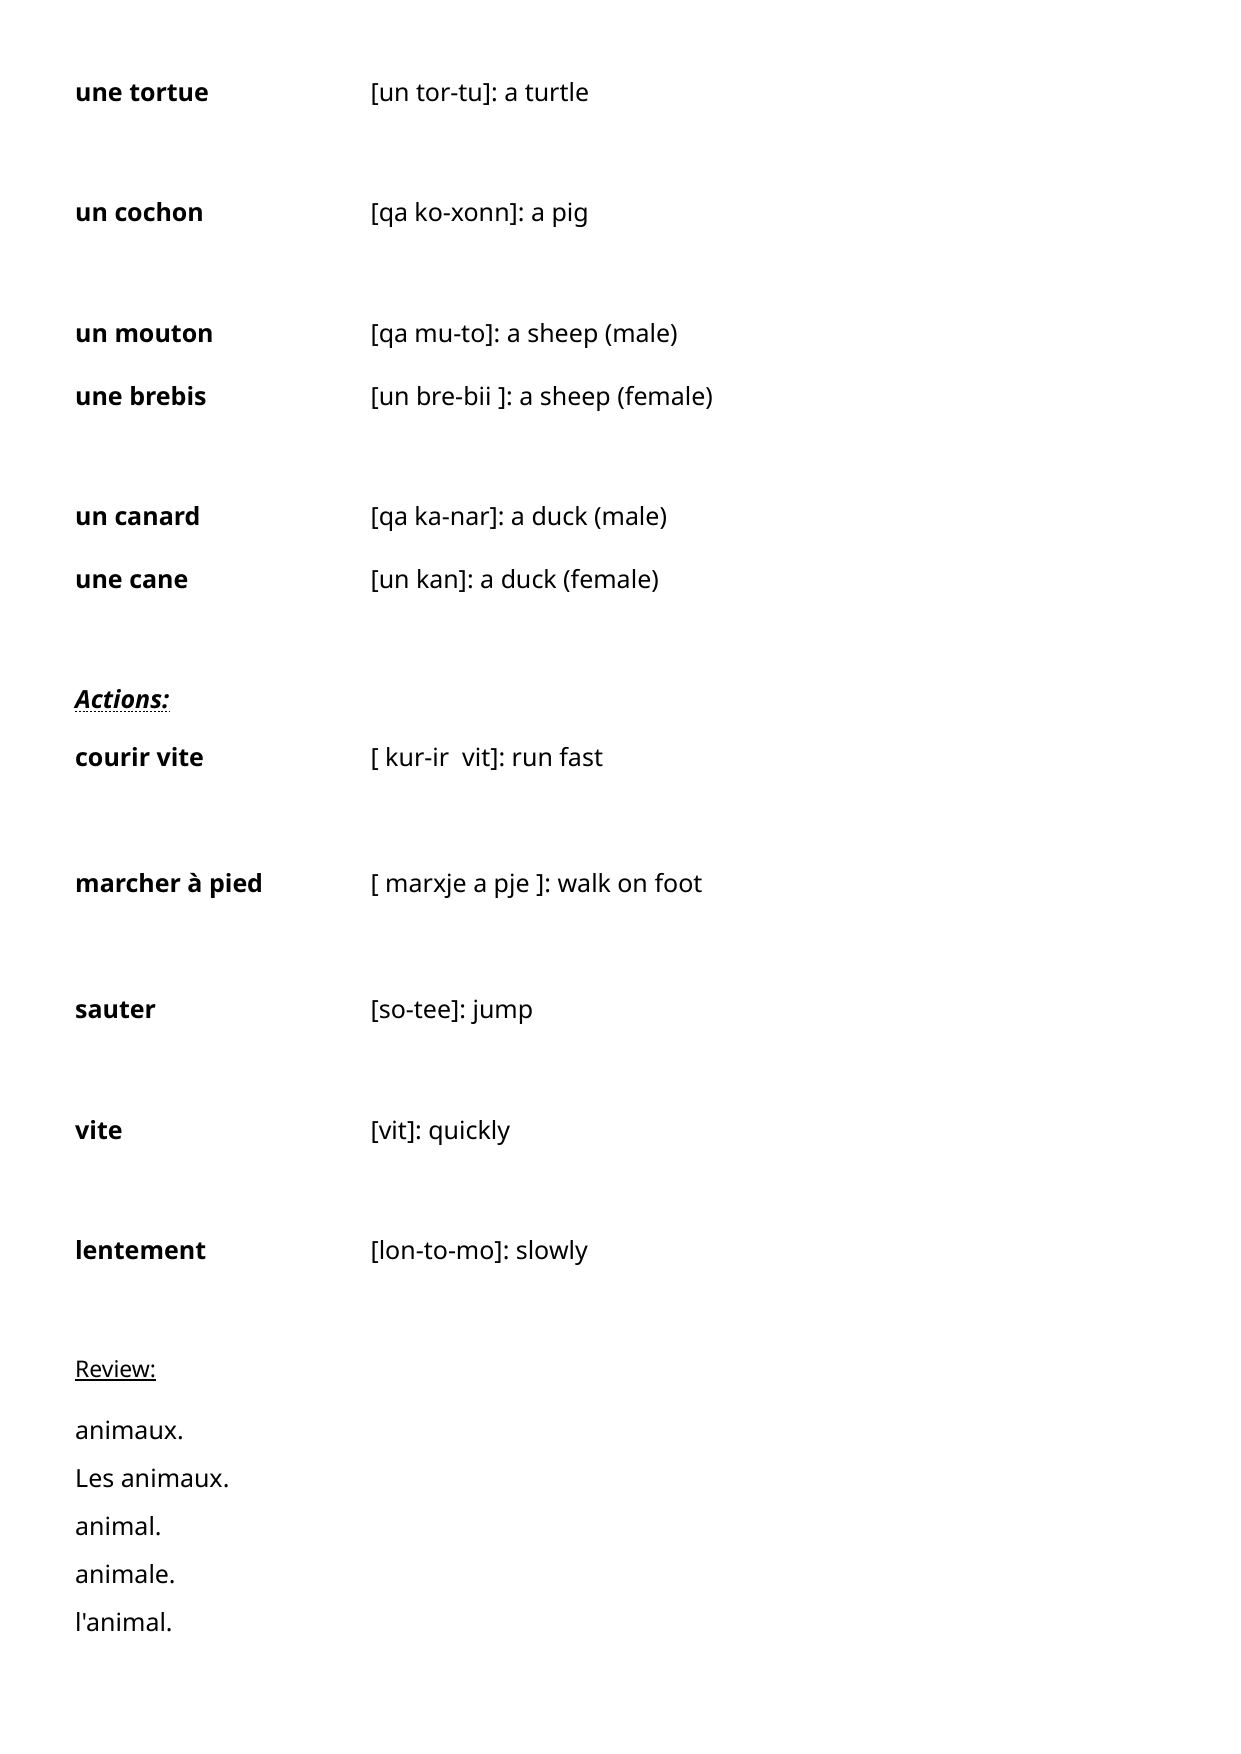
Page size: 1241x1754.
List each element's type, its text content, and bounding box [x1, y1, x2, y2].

text Les animaux. [75, 1461, 1165, 1494]
text animale. [75, 1557, 1165, 1591]
text sauter [so-tee]: jump [75, 992, 1165, 1026]
text une brebis [un bre-bii ]: a sheep (female) [75, 378, 1165, 412]
subtitle Actions: [75, 682, 1165, 716]
text l'animal. [75, 1605, 1165, 1639]
text animaux. [75, 1412, 1165, 1446]
text marcher à pied [ marxje a pje ]: walk on foot [75, 866, 1165, 900]
text Review: [75, 1352, 1165, 1384]
text vite [vit]: quickly [75, 1112, 1165, 1146]
text courir vite [ kur-ir vit]: run fast [75, 740, 1165, 774]
text animal. [75, 1509, 1165, 1543]
text un mouton [qa mu-to]: a sheep (male) [75, 315, 1165, 349]
text un canard [qa ka-nar]: a duck (male) [75, 498, 1165, 532]
text une tortue [un tor-tu]: a turtle [75, 75, 1165, 109]
text lentement [lon-to-mo]: slowly [75, 1232, 1165, 1266]
text un cochon [qa ko-xonn]: a pig [75, 195, 1165, 229]
text une cane [un kan]: a duck (female) [75, 562, 1165, 596]
